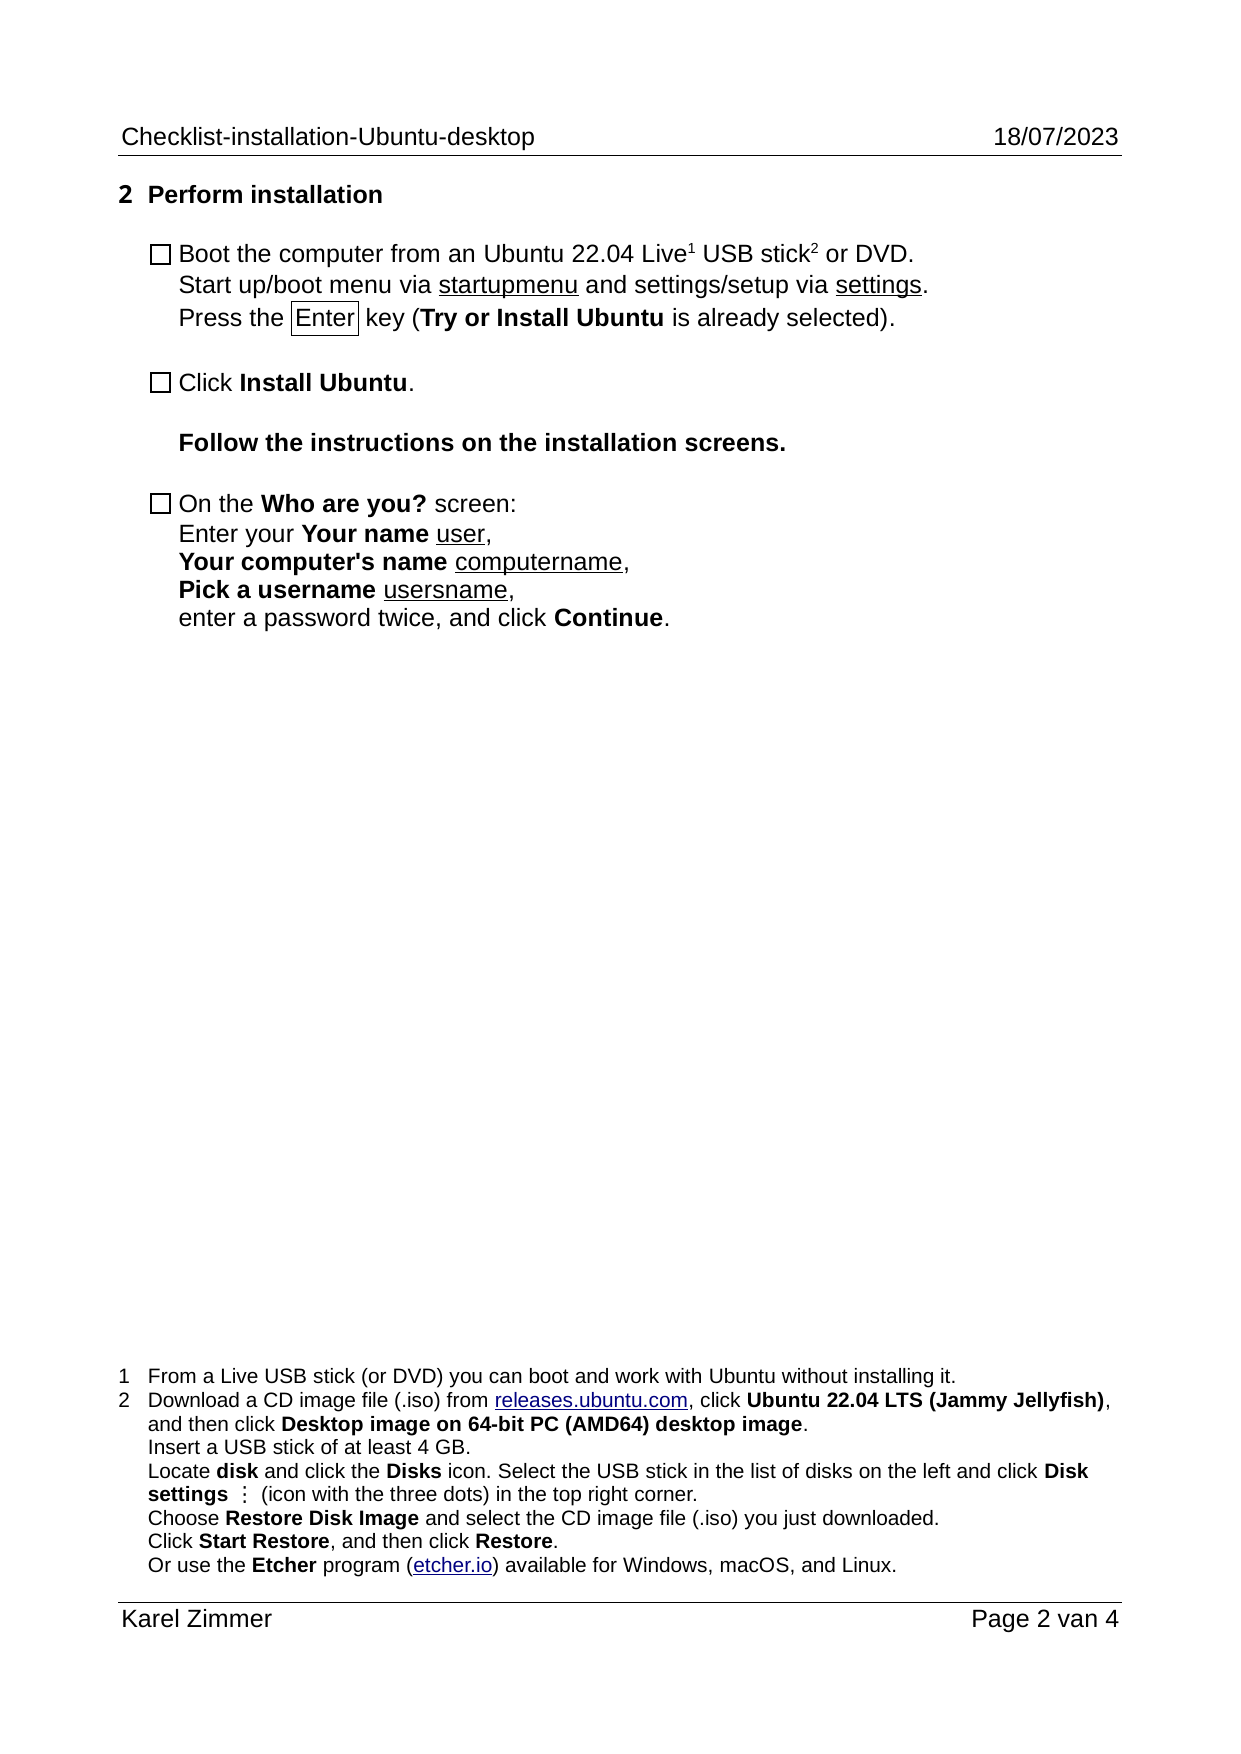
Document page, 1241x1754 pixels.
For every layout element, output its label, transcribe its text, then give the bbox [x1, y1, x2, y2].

table_cell [118, 368, 142, 398]
table_cell [142, 300, 177, 337]
table_cell [177, 337, 1122, 367]
table_cell [142, 428, 177, 458]
table_cell [177, 398, 1122, 428]
table_cell [142, 458, 177, 489]
table_cell Enter your Your name USER, Your computer's name computername, Pick a username USERsname, enter a password twice, and click Continue. [177, 519, 1122, 633]
table_cell [118, 519, 142, 633]
table_cell [118, 428, 142, 458]
table_header [118, 239, 142, 269]
table_cell [118, 398, 142, 428]
table_cell [142, 368, 177, 398]
table_header Boot the computer from an Ubuntu 22.04 Live USB stick or DVD. [177, 239, 1122, 269]
table_header [142, 239, 177, 269]
table_cell [142, 489, 177, 519]
table_cell Start up/boot menu via STARTupMEnU and settings/setup via SETTINGS. [177, 269, 1122, 300]
table_cell [142, 519, 177, 633]
list Perform installation [118, 177, 1122, 211]
table_cell [177, 458, 1122, 489]
table_cell [142, 398, 177, 428]
table_cell [142, 337, 177, 367]
table_cell Follow the instructions on the installation screens. [177, 428, 1122, 458]
table_cell [118, 269, 142, 300]
table_cell [142, 269, 177, 300]
table_cell On the Who are you? screen: [177, 489, 1122, 519]
table_cell [118, 337, 142, 367]
table_cell Click Install Ubuntu. [177, 368, 1122, 398]
table_cell [118, 458, 142, 489]
table_cell [118, 300, 142, 337]
table_cell Press the Enter key (Try or Install Ubuntu is already selected). [177, 300, 1122, 337]
table_cell [118, 489, 142, 519]
